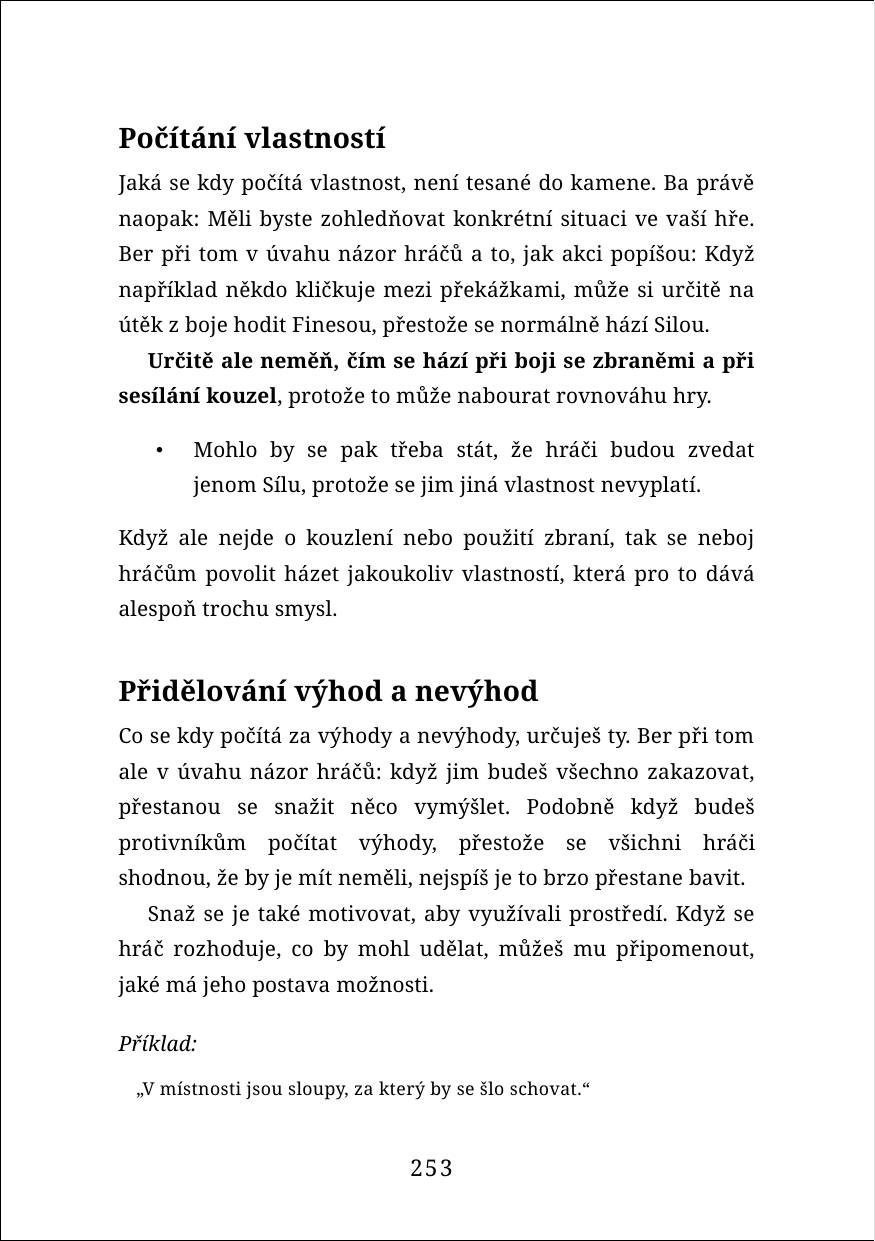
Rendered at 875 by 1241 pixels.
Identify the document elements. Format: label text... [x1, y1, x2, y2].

text Jaká se kdy počítá vlastnost, není tesané do kamene. Ba právě naopak: Měli byste zohledňovat konkrétní situaci ve vaší hře. Ber při tom v úvahu názor hráčů a to, jak akci popíšou: Když například někdo kličkuje mezi překážkami, může si určitě na útěk z boje hodit Finesou, přestože se normálně hází Silou. Určitě ale neměň, čím se hází při boji se zbraněmi a při sesílání kouzel, protože to může nabourat rovnováhu hry. [118, 168, 756, 410]
text „V místnosti jsou sloupy, za který by se šlo schovat.“ [136, 1077, 756, 1101]
list Mohlo by se pak třeba stát, že hráči budou zvedat jenom Sílu, protože se jim jiná vlastnost nevyplatí. [156, 435, 756, 499]
subtitle Počítání vlastností [118, 118, 756, 157]
text Příklad: [118, 1029, 756, 1058]
text Když ale nejde o kouzlení nebo použití zbraní, tak se neboj hráčům povolit házet jakoukoliv vlastností, která pro to dává alespoň trochu smysl. [118, 523, 756, 623]
subtitle Přidělování výhod a nevýhod [118, 671, 756, 710]
text Co se kdy počítá za výhody a nevýhody, určuješ ty. Ber při tom ale v úvahu názor hráčů: když jim budeš všechno zakazovat, přestanou se snažit něco vymýšlet. Podobně když budeš protivníkům počítat výhody, přestože se všichni hráči shodnou, že by je mít neměli, nejspíš je to brzo přestane bavit. Snaž se je také motivovat, aby využívali prostředí. Když se hráč rozhoduje, co by mohl udělat, můžeš mu připomenout, jaké má jeho postava možnosti. [118, 721, 756, 998]
